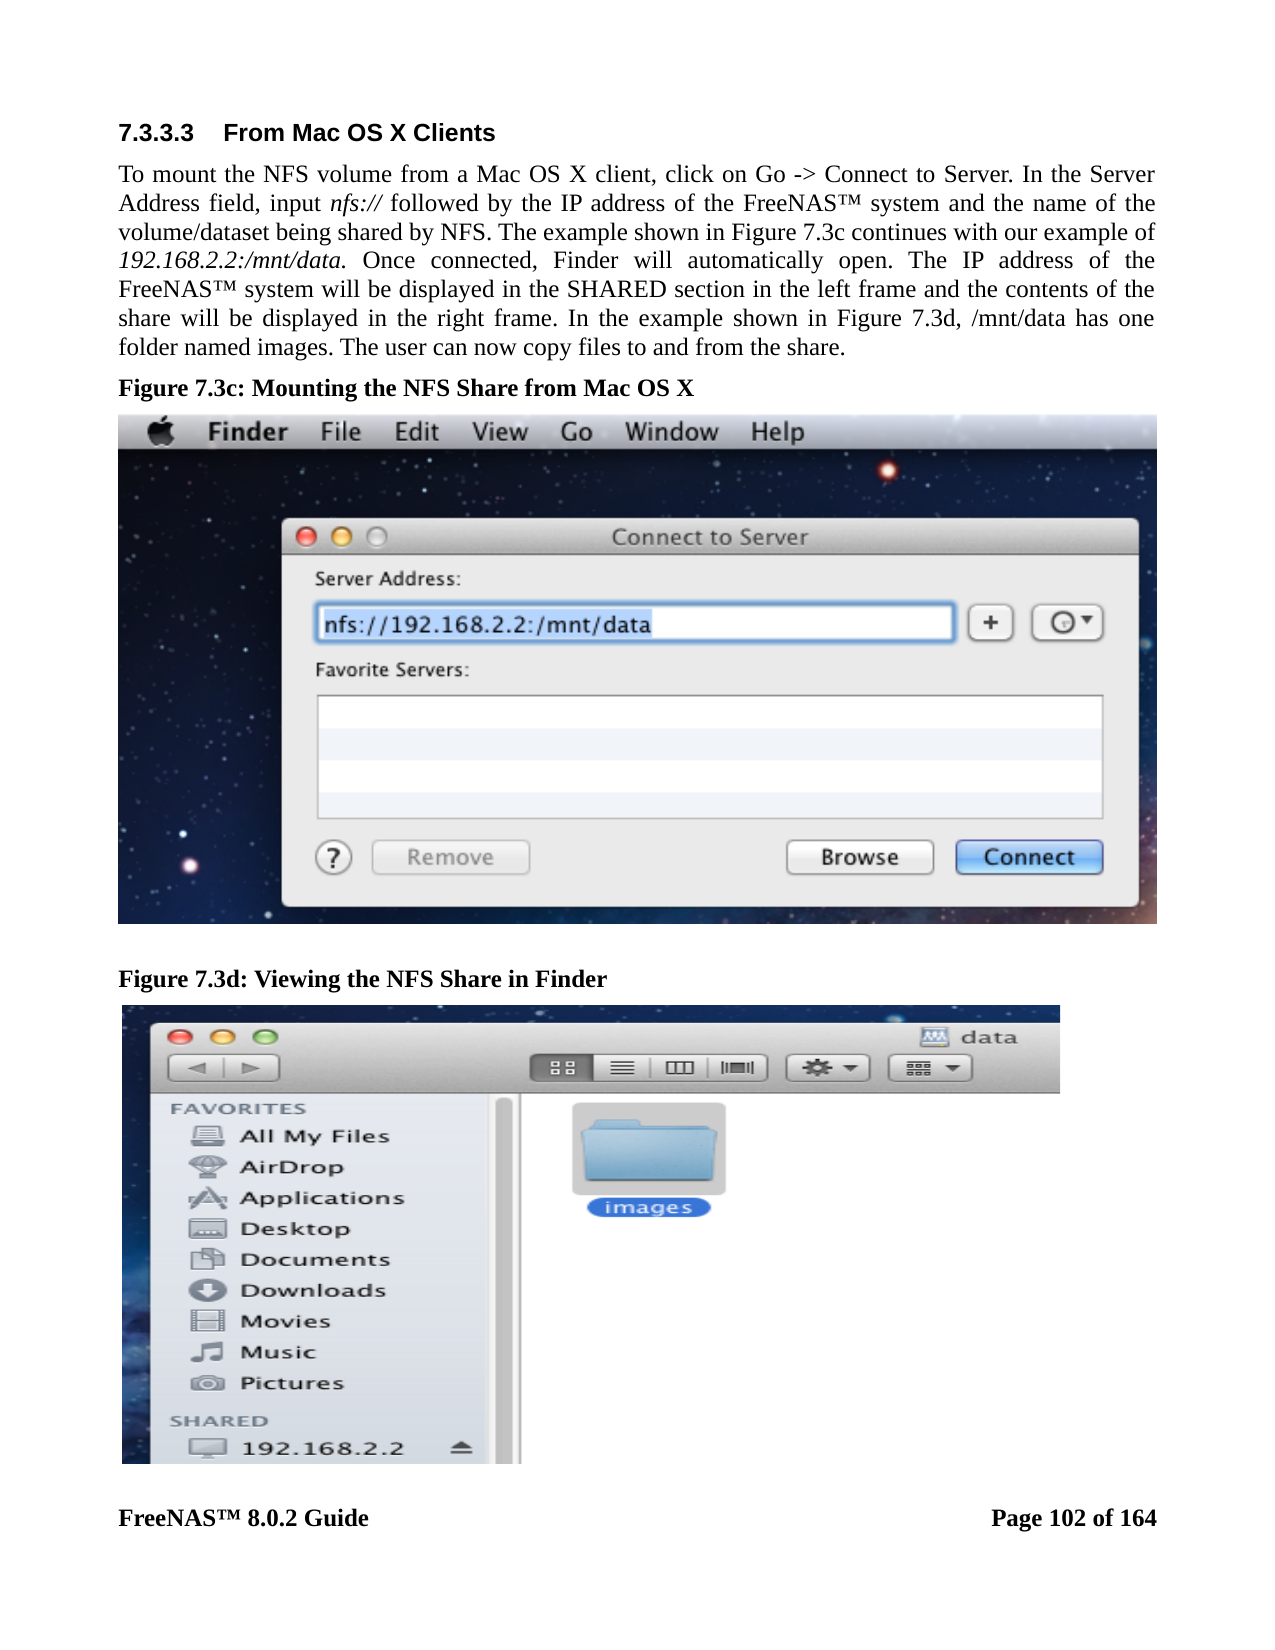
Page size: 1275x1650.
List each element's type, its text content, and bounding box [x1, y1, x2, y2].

text Figure 7.3c: Mounting the NFS Share from Mac OS X [118, 373, 1157, 402]
subtitle From Mac OS X Clients [118, 118, 1157, 147]
picture [122, 1005, 1061, 1464]
picture [118, 414, 1157, 924]
text To mount the NFS volume from a Mac OS X client, click on Go -> Connect to Server. In the Server Address field, input nfs:// followed by the IP address of the FreeNAS™ system and the name of the volume/dataset being shared by NFS. The example shown in Figure 7.3c continues with our example of 192.168.2.2:/mnt/data. Once connected, Finder will automatically open. The IP address of the FreeNAS™ system will be displayed in the SHARED section in the left frame and the contents of the share will be displayed in the right frame. In the example shown in Figure 7.3d, /mnt/data has one folder named images. The user can now copy files to and from the share. [118, 159, 1157, 360]
text Figure 7.3d: Viewing the NFS Share in Finder [118, 964, 1157, 993]
